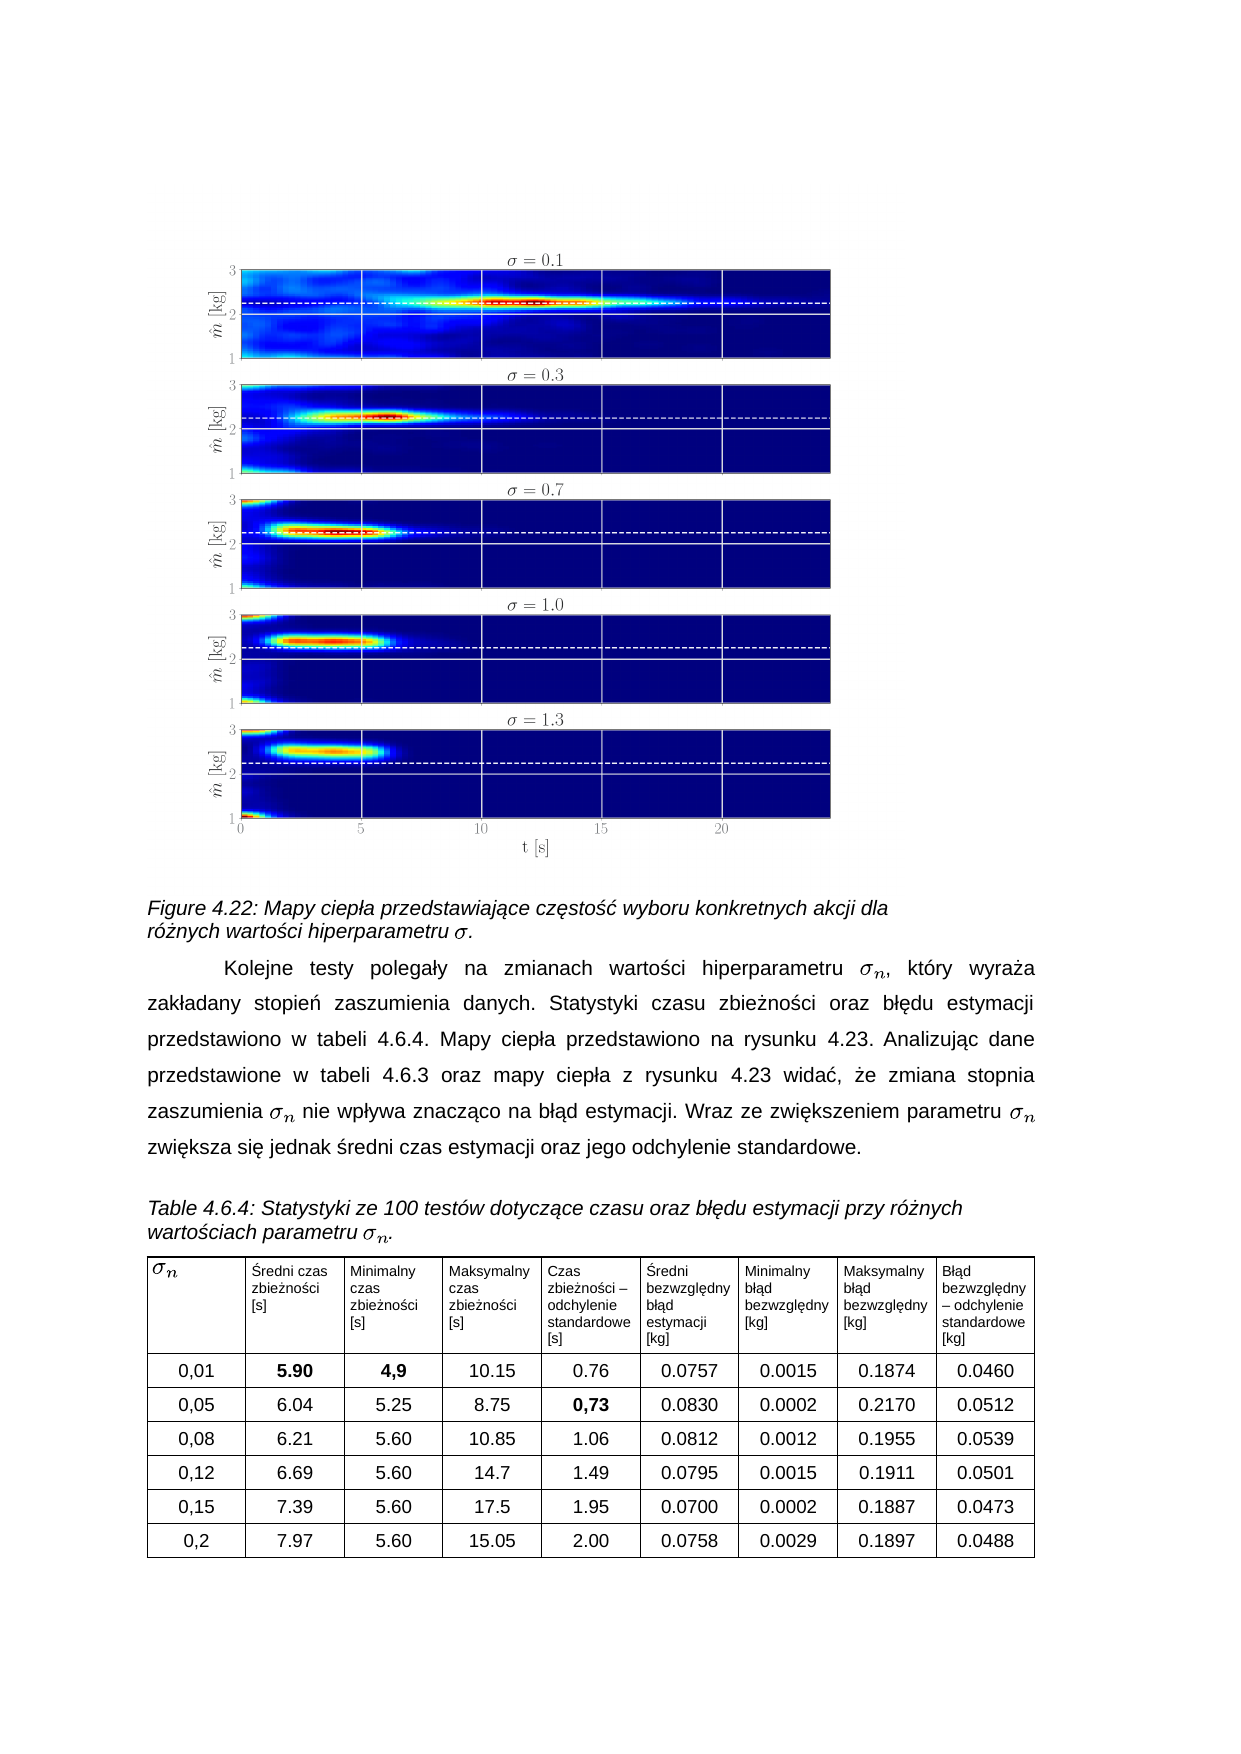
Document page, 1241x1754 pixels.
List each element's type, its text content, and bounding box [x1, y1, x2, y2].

table_cell 0,73 [542, 1388, 640, 1421]
table_cell 0,0512 [937, 1388, 1034, 1421]
table_header Średni bezwzględny błąd estymacji [kg] [641, 1258, 738, 1353]
table_cell 0,0758 [641, 1524, 738, 1557]
table_cell 0,1897 [838, 1524, 936, 1557]
text Kolejne testy polegały na zmianach wartości hiperparametru , który wyraża zakładany stopień zaszumienia danych. Statystyki czasu zbieżności oraz błędu estymacji przedstawiono w tabeli 4.6.4. Mapy ciepła przedstawiono na rysunku 4.23. Analizując dane przedstawione w tabeli 4.6.3 oraz mapy ciepła z rysunku 4.23 widać, że zmiana stopnia zaszumienia nie wpływa znacząco na błąd estymacji. Wraz ze zwiększeniem parametru zwiększa się jednak średni czas estymacji oraz jego odchylenie standardowe. [147, 955, 1035, 1159]
table_cell 2,00 [542, 1524, 640, 1557]
table_cell 0,08 [148, 1422, 245, 1455]
table_cell 0,0757 [641, 1354, 738, 1387]
table_cell 0,0460 [937, 1354, 1034, 1387]
table_header Maksymalny czas zbieżności [s] [443, 1258, 541, 1353]
table_cell 0,12 [148, 1456, 245, 1489]
table_cell 0,0501 [937, 1456, 1034, 1489]
table_cell 0,0700 [641, 1490, 738, 1523]
table_cell 6,21 [246, 1422, 344, 1455]
table_cell 0,0002 [739, 1490, 837, 1523]
table_cell 10,15 [443, 1354, 541, 1387]
picture [147, 184, 906, 896]
table_cell 7,97 [246, 1524, 344, 1557]
table_cell 10,85 [443, 1422, 541, 1455]
table_cell 5,25 [345, 1388, 442, 1421]
table_cell 1,95 [542, 1490, 640, 1523]
table_header Średni czas zbieżności [s] [246, 1258, 344, 1353]
table_cell 0,15 [148, 1490, 245, 1523]
table_cell 0,0488 [937, 1524, 1034, 1557]
table_cell 0,0539 [937, 1422, 1034, 1455]
table_header Błąd bezwzględny – odchylenie standardowe [kg] [937, 1258, 1034, 1353]
table_cell 5,60 [345, 1422, 442, 1455]
table_header [148, 1258, 245, 1353]
table_cell 15,05 [443, 1524, 541, 1557]
table_cell 6,04 [246, 1388, 344, 1421]
table_cell 0,0473 [937, 1490, 1034, 1523]
table_cell 0,2170 [838, 1388, 936, 1421]
text Figure 4.22: Mapy ciepła przedstawiające częstość wyboru konkretnych akcji dla różnych wartości hiperparametru . [147, 896, 905, 943]
table_cell 0,0012 [739, 1422, 837, 1455]
table_cell 0,0015 [739, 1354, 837, 1387]
table_cell 7,39 [246, 1490, 344, 1523]
table_cell 0,0015 [739, 1456, 837, 1489]
table_cell 5,60 [345, 1456, 442, 1489]
table_cell 5,60 [345, 1524, 442, 1557]
table_cell 0,2 [148, 1524, 245, 1557]
table_cell 0,1955 [838, 1422, 936, 1455]
table_cell 1,06 [542, 1422, 640, 1455]
table_header Minimalny czas zbieżności [s] [345, 1258, 442, 1353]
table_cell 14,7 [443, 1456, 541, 1489]
table_cell 0,0812 [641, 1422, 738, 1455]
table_cell 0,76 [542, 1354, 640, 1387]
table_cell 0,0830 [641, 1388, 738, 1421]
table_cell 1,49 [542, 1456, 640, 1489]
table_cell 0,05 [148, 1388, 245, 1421]
table_header Maksymalny błąd bezwzględny [kg] [838, 1258, 936, 1353]
table_header Minimalny błąd bezwzględny [kg] [739, 1258, 837, 1353]
table_cell 5,90 [246, 1354, 344, 1387]
table_header Czas zbieżności – odchylenie standardowe [s] [542, 1258, 640, 1353]
table_cell 0,0029 [739, 1524, 837, 1557]
table_cell 6,69 [246, 1456, 344, 1489]
table_cell 0,1887 [838, 1490, 936, 1523]
table_cell 0,0795 [641, 1456, 738, 1489]
table_cell 0,01 [148, 1354, 245, 1387]
table_cell 0,0002 [739, 1388, 837, 1421]
table_cell 0,1874 [838, 1354, 936, 1387]
table_cell 17,5 [443, 1490, 541, 1523]
table_cell 4,9 [345, 1354, 442, 1387]
table_cell 0,1911 [838, 1456, 936, 1489]
table_cell 5,60 [345, 1490, 442, 1523]
text Table 4.6.4: Statystyki ze 100 testów dotyczące czasu oraz błędu estymacji przy różnych wartościach parametru . [147, 1196, 1035, 1244]
table_cell 8,75 [443, 1388, 541, 1421]
